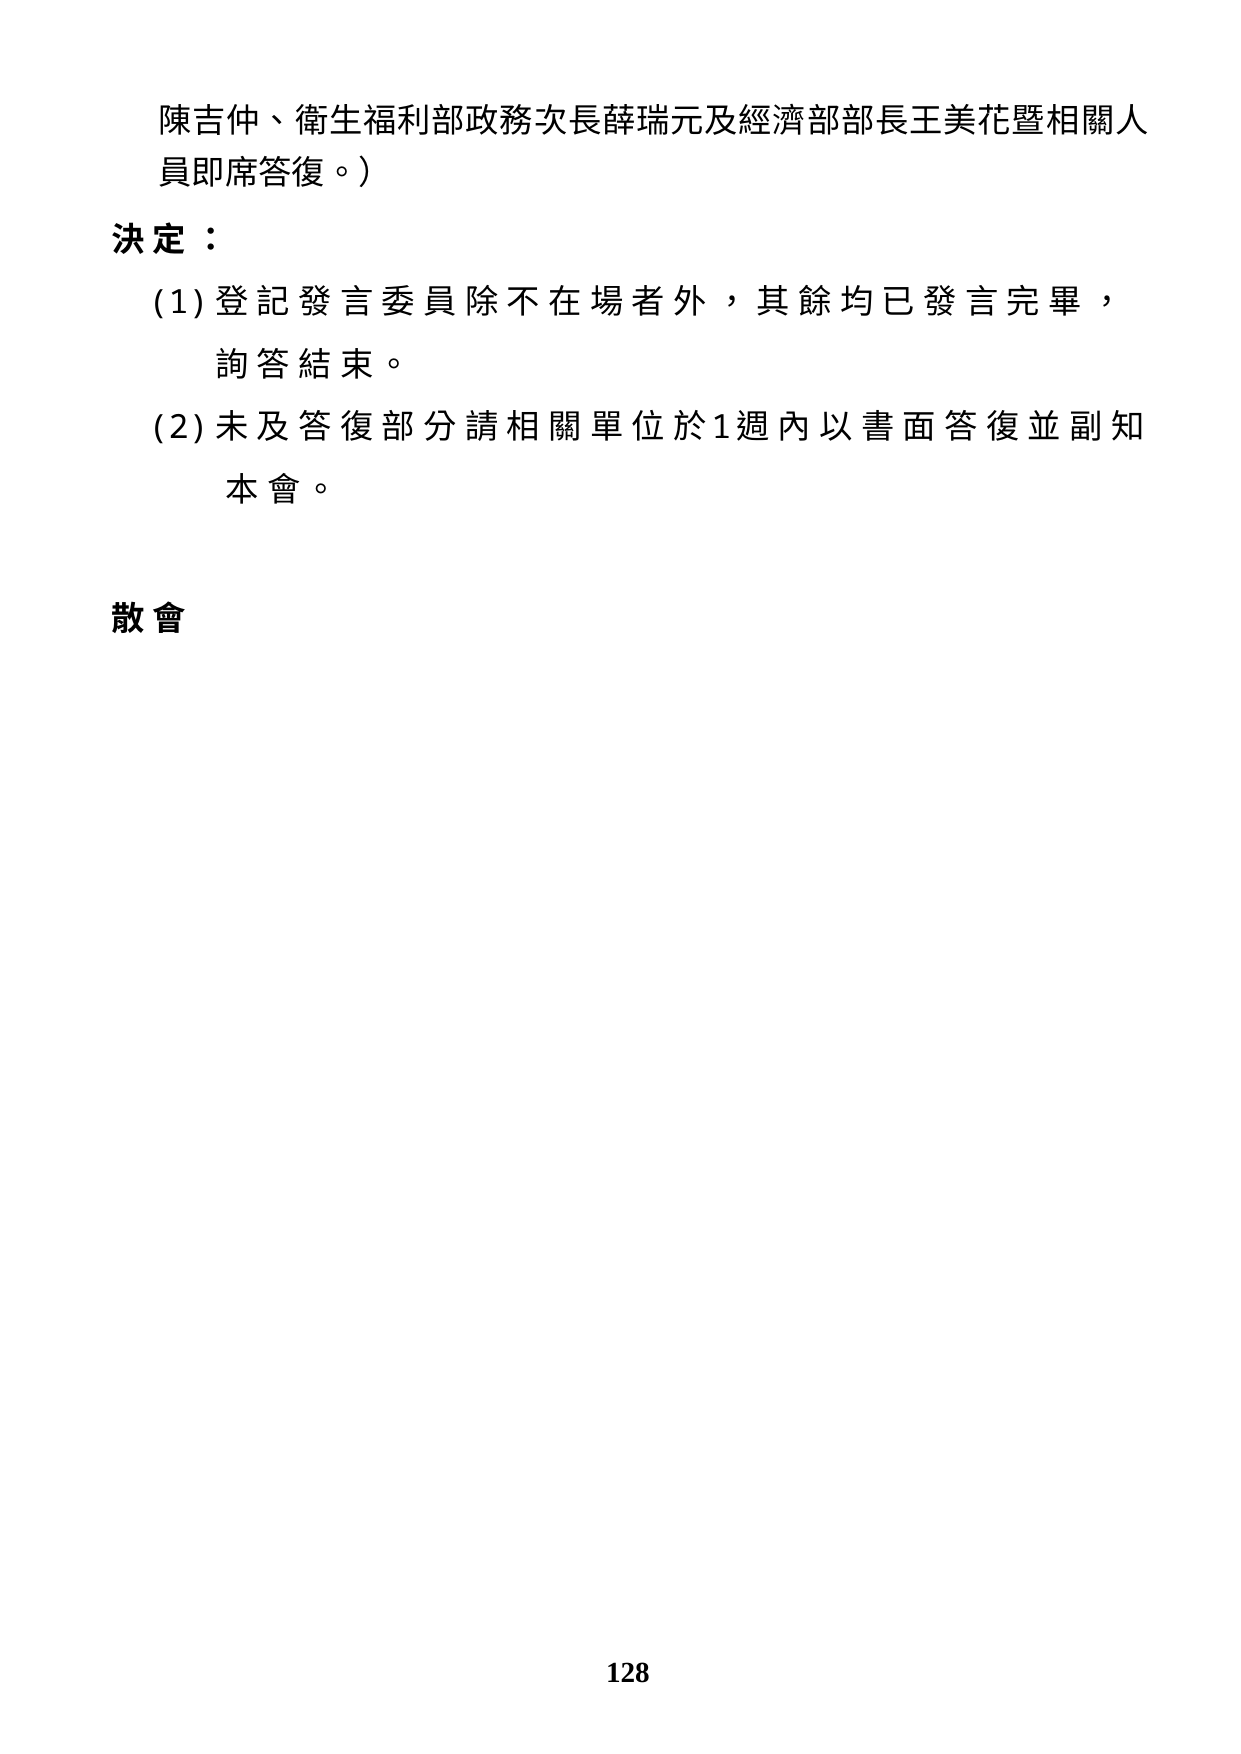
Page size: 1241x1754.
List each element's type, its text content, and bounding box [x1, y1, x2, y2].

list 未及答復部分請相關單位於1週內以書面答復並副知本會。 [144, 382, 1148, 507]
text 決定： [107, 195, 1148, 257]
text 陳吉仲、衛生福利部政務次長薛瑞元及經濟部部長王美花暨相關人員即席答復。） [121, 91, 1148, 195]
text 散會 [107, 575, 1148, 637]
list 登記發言委員除不在場者外，其餘均已發言完畢，詢答結束。 [144, 257, 1148, 382]
